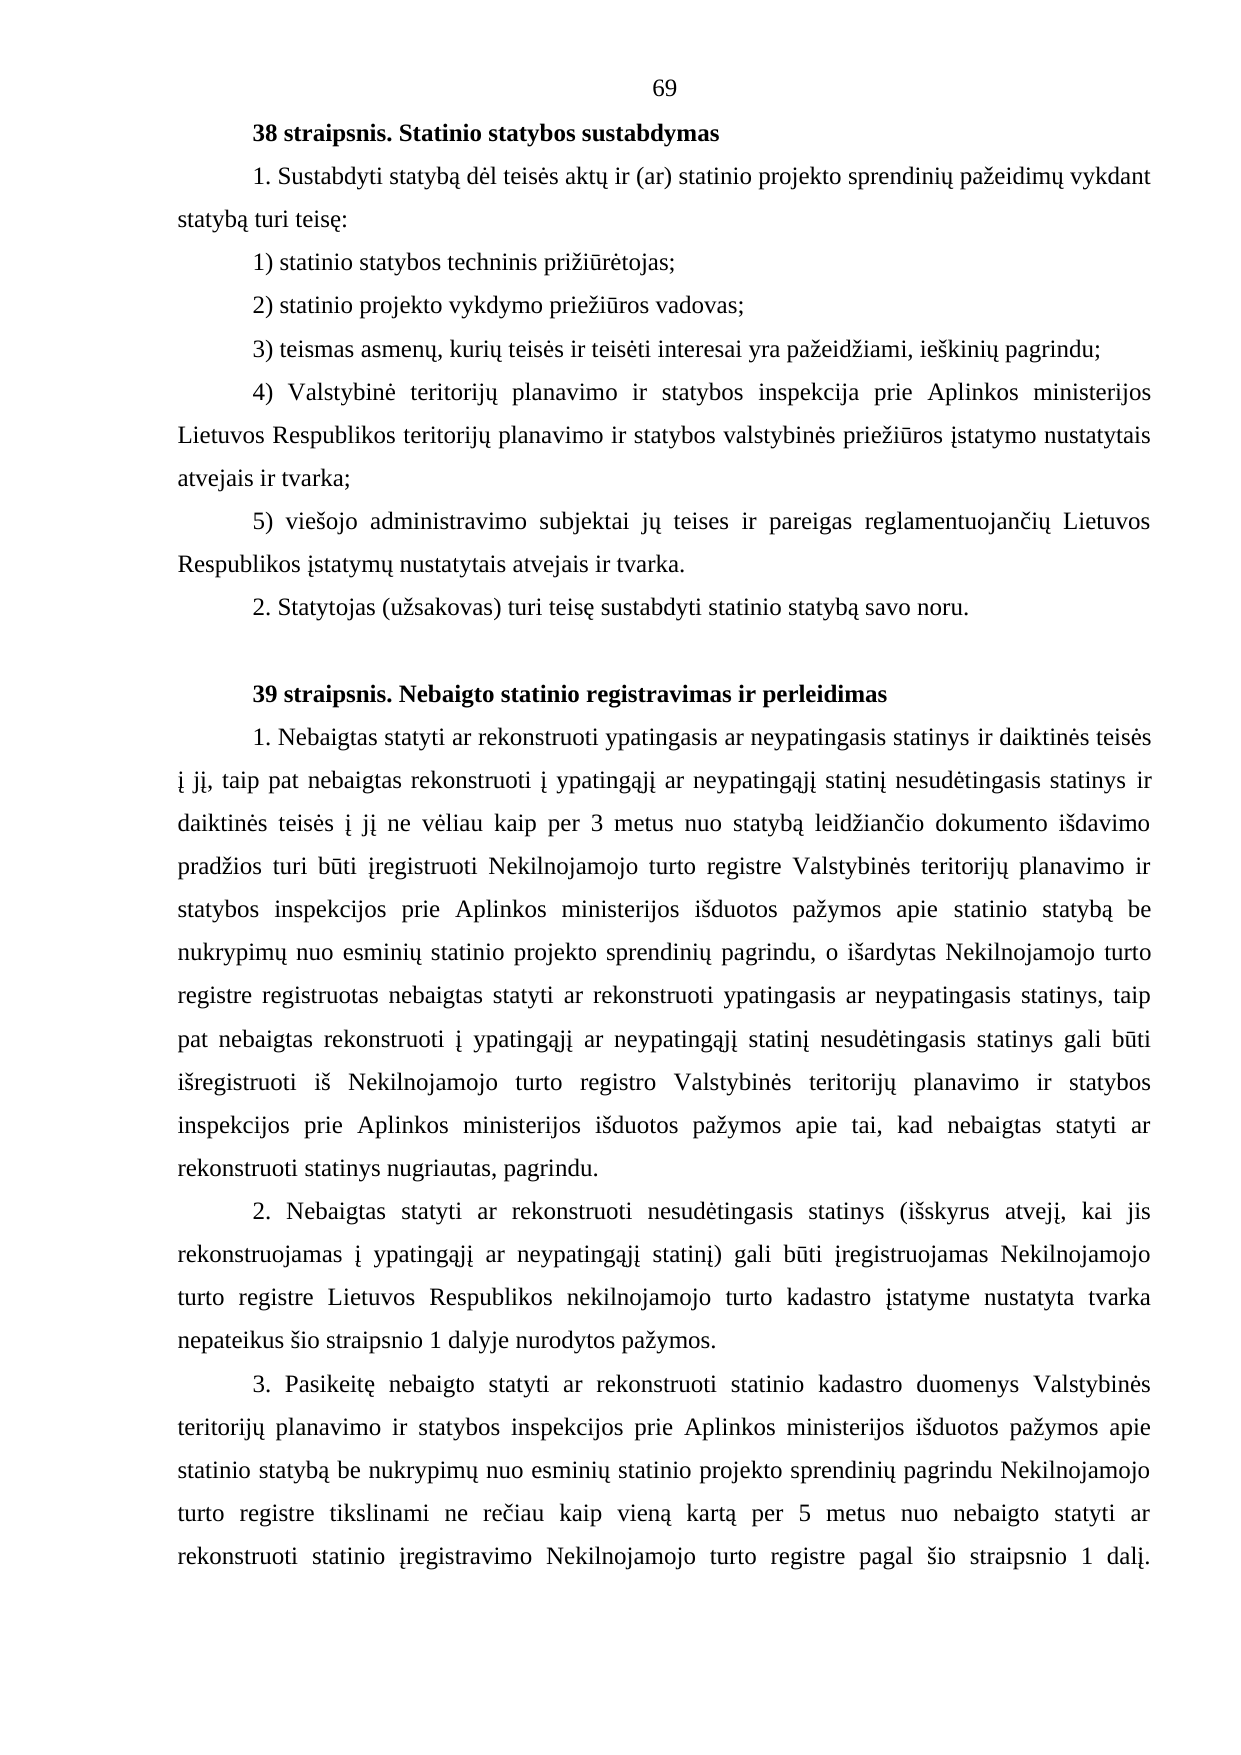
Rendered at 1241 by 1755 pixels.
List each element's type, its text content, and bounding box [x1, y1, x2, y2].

text 4) Valstybinė teritorijų planavimo ir statybos inspekcija prie Aplinkos ministerijos Lietuvos Respublikos teritorijų planavimo ir statybos valstybinės priežiūros įstatymo nustatytais atvejais ir tvarka; [177, 377, 1152, 492]
text 1. Sustabdyti statybą dėl teisės aktų ir (ar) statinio projekto sprendinių pažeidimų vykdant statybą turi teisę: [177, 161, 1152, 233]
text 38 straipsnis. Statinio statybos sustabdymas [177, 118, 1152, 147]
text 3) teismas asmenų, kurių teisės ir teisėti interesai yra pažeidžiami, ieškinių pagrindu; [177, 334, 1152, 362]
text 2. Statytojas (užsakovas) turi teisę sustabdyti statinio statybą savo noru. [177, 592, 1152, 621]
text 1) statinio statybos techninis prižiūrėtojas; [177, 247, 1152, 276]
text 39 straipsnis. Nebaigto statinio registravimas ir perleidimas [177, 679, 1152, 707]
text 3. Pasikeitę nebaigto statyti ar rekonstruoti statinio kadastro duomenys Valstybinės teritorijų planavimo ir statybos inspekcijos prie Aplinkos ministerijos išduotos pažymos apie statinio statybą be nukrypimų nuo esminių statinio projekto sprendinių pagrindu Nekilnojamojo turto registre tikslinami ne rečiau kaip vieną kartą per 5 metus nuo nebaigto statyti ar rekonstruoti statinio įregistravimo Nekilnojamojo turto registre pagal šio straipsnio 1 dalį. [177, 1369, 1152, 1570]
text 2. Nebaigtas statyti ar rekonstruoti nesudėtingasis statinys (išskyrus atvejį, kai jis rekonstruojamas į ypatingąjį ar neypatingąjį statinį) gali būti įregistruojamas Nekilnojamojo turto registre Lietuvos Respublikos nekilnojamojo turto kadastro įstatyme nustatyta tvarka nepateikus šio straipsnio 1 dalyje nurodytos pažymos. [177, 1196, 1152, 1354]
text 1. Nebaigtas statyti ar rekonstruoti ypatingasis ar neypatingasis statinys ir daiktinės teisės į jį, taip pat nebaigtas rekonstruoti į ypatingąjį ar neypatingąjį statinį nesudėtingasis statinys ir daiktinės teisės į jį ne vėliau kaip per 3 metus nuo statybą leidžiančio dokumento išdavimo pradžios turi būti įregistruoti Nekilnojamojo turto registre Valstybinės teritorijų planavimo ir statybos inspekcijos prie Aplinkos ministerijos išduotos pažymos apie statinio statybą be nukrypimų nuo esminių statinio projekto sprendinių pagrindu, o išardytas Nekilnojamojo turto registre registruotas nebaigtas statyti ar rekonstruoti ypatingasis ar neypatingasis statinys, taip pat nebaigtas rekonstruoti į ypatingąjį ar neypatingąjį statinį nesudėtingasis statinys gali būti išregistruoti iš Nekilnojamojo turto registro Valstybinės teritorijų planavimo ir statybos inspekcijos prie Aplinkos ministerijos išduotos pažymos apie tai, kad nebaigtas statyti ar rekonstruoti statinys nugriautas, pagrindu. [177, 722, 1152, 1182]
text 2) statinio projekto vykdymo priežiūros vadovas; [177, 291, 1152, 319]
text 5) viešojo administravimo subjektai jų teises ir pareigas reglamentuojančių Lietuvos Respublikos įstatymų nustatytais atvejais ir tvarka. [177, 506, 1152, 578]
